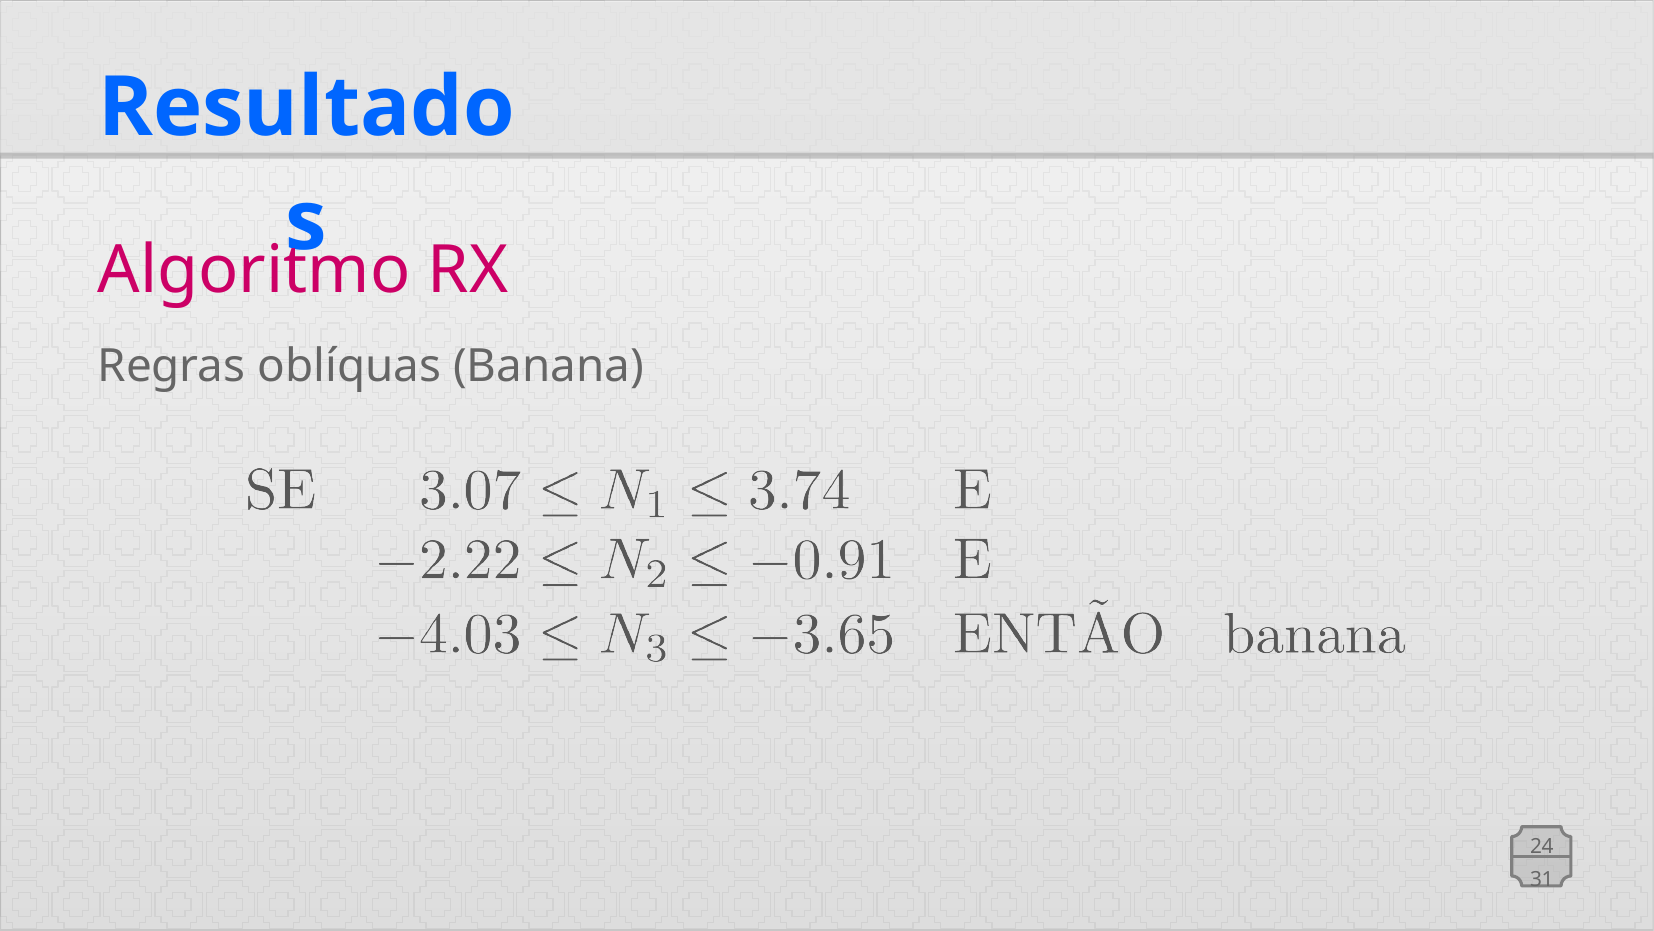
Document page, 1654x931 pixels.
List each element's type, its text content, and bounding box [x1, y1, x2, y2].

text_box Algoritmo RX [82, 204, 505, 302]
picture [248, 469, 1405, 662]
text_box Regras oblíquas (Banana) [82, 319, 610, 391]
text_box Resultados [83, 39, 537, 157]
